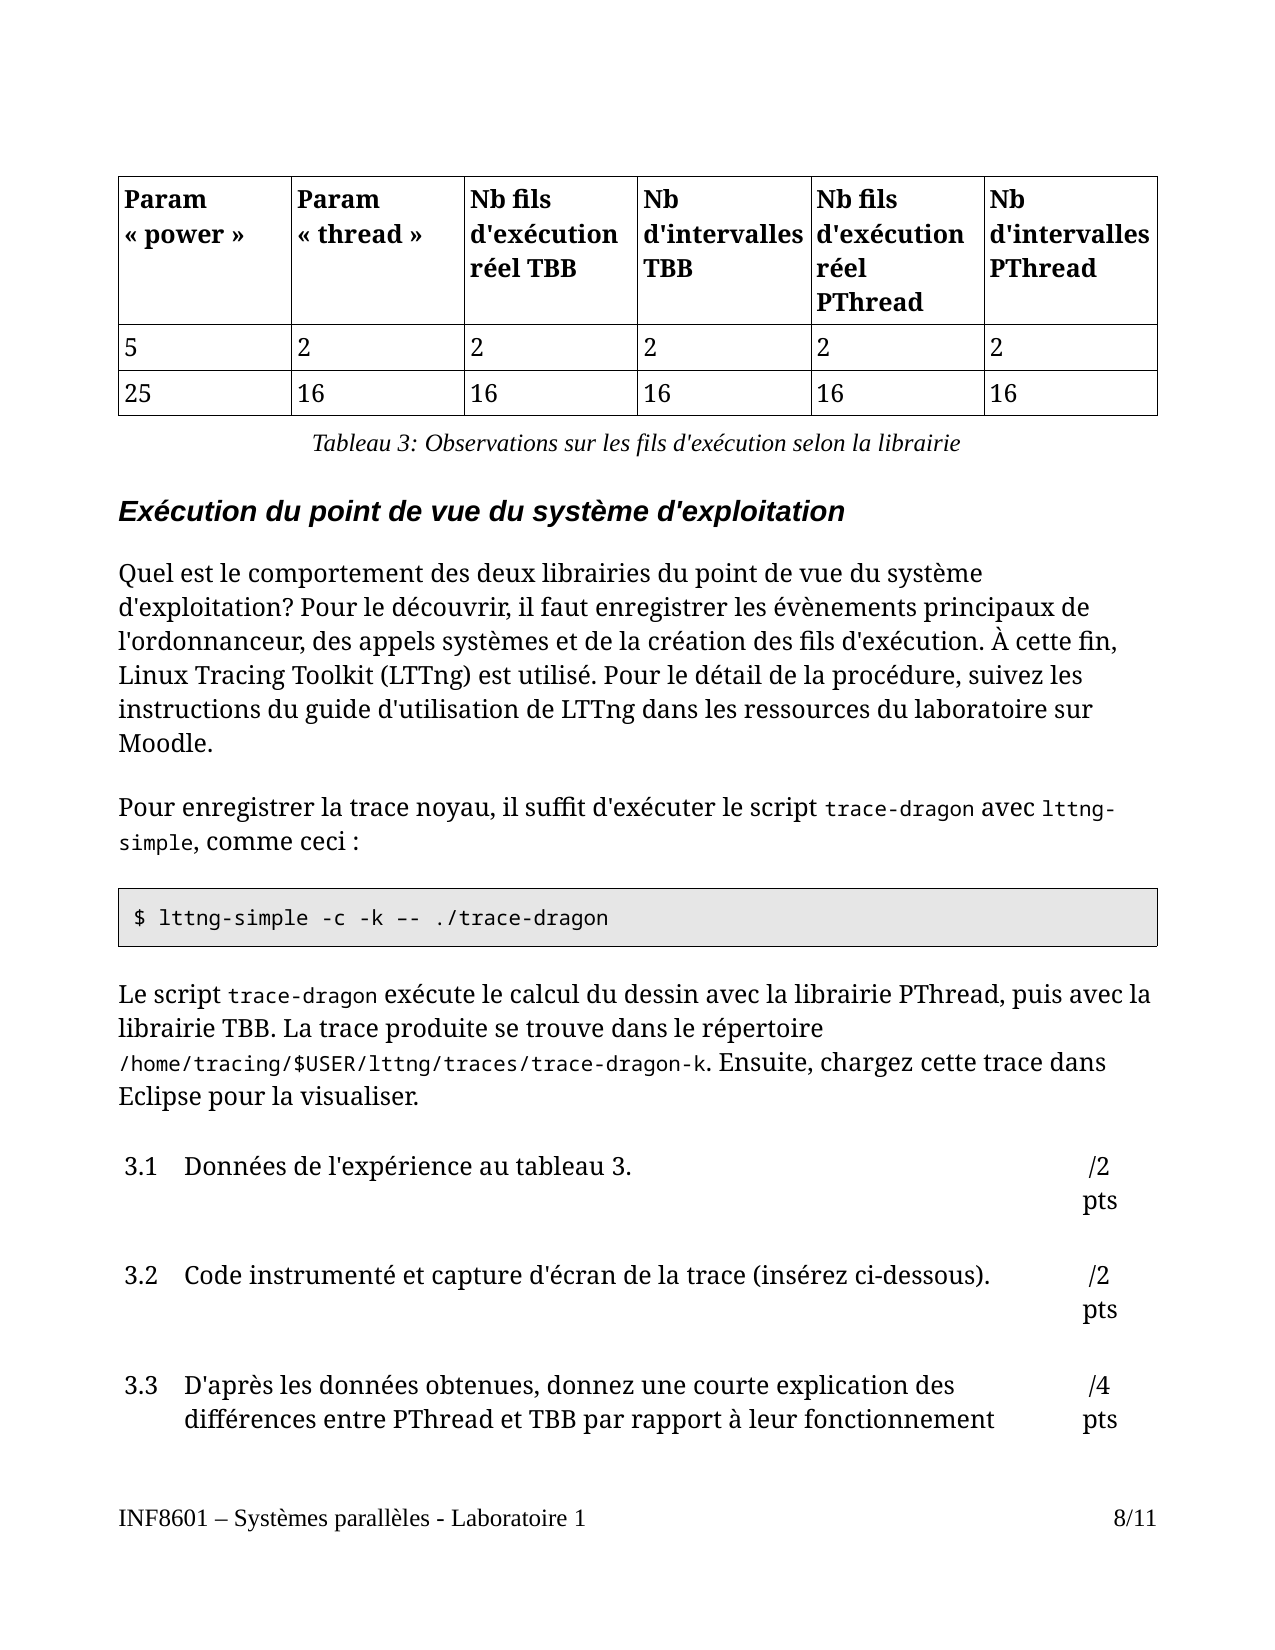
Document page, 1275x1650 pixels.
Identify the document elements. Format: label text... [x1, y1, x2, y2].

text $ lttng-simple -c -k –- ./trace-dragon [119, 889, 1157, 946]
table_cell 25 [119, 371, 291, 415]
table_cell 16 [812, 371, 984, 415]
table_cell [1008, 1347, 1077, 1456]
table_header Param « thread » [292, 177, 464, 324]
text Pour enregistrer la trace noyau, il suffit d'exécuter le script trace-dragon avec lttng-simple, comme ceci : [118, 790, 1157, 858]
text Le script trace-dragon exécute le calcul du dessin avec la librairie PThread, puis avec la librairie TBB. La trace produite se trouve dans le répertoire /home/tracing/$USER/lttng/traces/trace-dragon-k. Ensuite, chargez cette trace dans Eclipse pour la visualiser. [118, 976, 1157, 1113]
table_header Nb d'intervalles PThread [985, 177, 1157, 324]
table_cell /4 pts [1077, 1347, 1157, 1456]
table_cell D'après les données obtenues, donnez une courte explication des différences entre PThread et TBB par rapport à leur fonctionnement [118, 1347, 1007, 1456]
table_cell /2 pts [1077, 1237, 1157, 1347]
table_cell 2 [292, 325, 464, 370]
table_cell 16 [465, 371, 637, 415]
text Tableau 3: Observations sur les fils d'exécution selon la librairie [118, 428, 1157, 457]
table_cell [1008, 1237, 1077, 1347]
table_header Nb fils d'exécution réel PThread [812, 177, 984, 324]
subtitle Exécution du point de vue du système d'exploitation [118, 494, 1157, 528]
table_cell 2 [638, 325, 811, 370]
table_header Données de l'expérience au tableau 3. [118, 1128, 1007, 1237]
table_cell 16 [638, 371, 811, 415]
table_cell 2 [985, 325, 1157, 370]
table_header /2 pts [1077, 1128, 1157, 1237]
table_cell 16 [292, 371, 464, 415]
table_cell Code instrumenté et capture d'écran de la trace (insérez ci-dessous). [118, 1237, 1007, 1347]
text Quel est le comportement des deux librairies du point de vue du système d'exploitation? Pour le découvrir, il faut enregistrer les évènements principaux de l'ordonnanceur, des appels systèmes et de la création des fils d'exécution. À cette fin, Linux Tracing Toolkit (LTTng) est utilisé. Pour le détail de la procédure, suivez les instructions du guide d'utilisation de LTTng dans les ressources du laboratoire sur Moodle. [118, 555, 1157, 760]
table_cell 5 [119, 325, 291, 370]
table_header [1008, 1128, 1077, 1237]
table_cell 2 [812, 325, 984, 370]
table_cell 2 [465, 325, 637, 370]
table_header Nb d'intervalles TBB [638, 177, 811, 324]
table_cell 16 [985, 371, 1157, 415]
table_header Param « power » [119, 177, 291, 324]
table_header Nb fils d'exécution réel TBB [465, 177, 637, 324]
